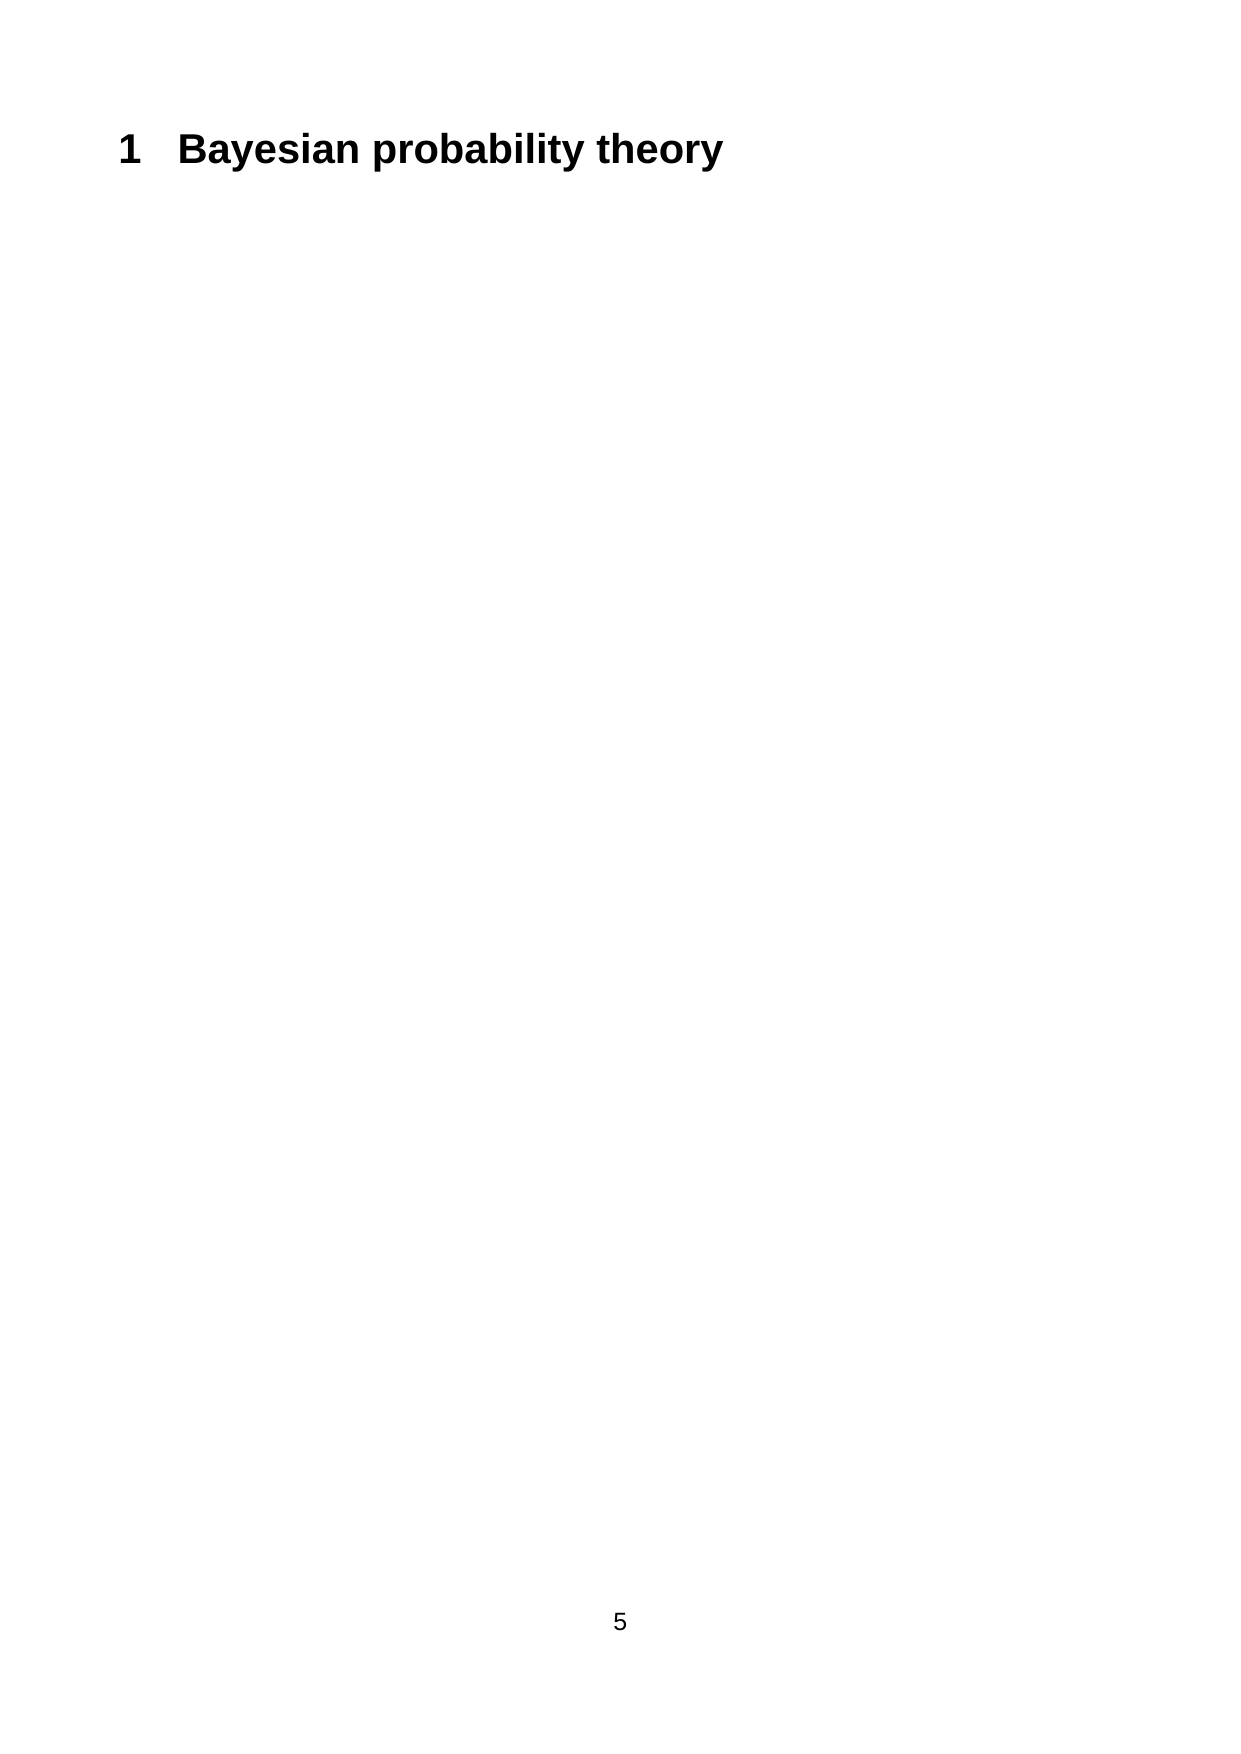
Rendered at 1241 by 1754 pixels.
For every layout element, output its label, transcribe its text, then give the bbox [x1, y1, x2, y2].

subtitle Bayesian probability theory [118, 124, 1122, 172]
